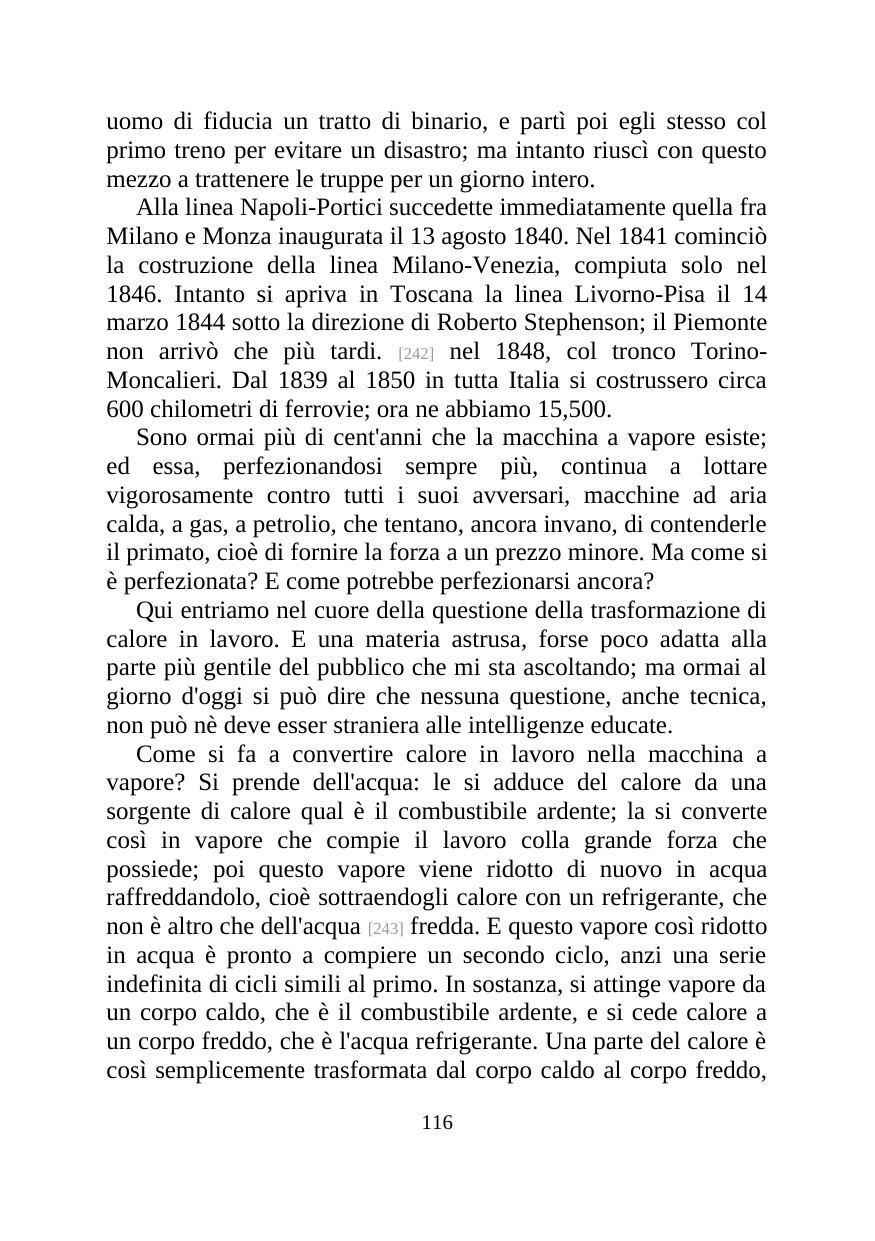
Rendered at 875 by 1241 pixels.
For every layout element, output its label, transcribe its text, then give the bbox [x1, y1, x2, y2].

text Come si fa a convertire calore in lavoro nella macchina a vapore? Si prende dell'acqua: le si adduce del calore da una sorgente di calore qual è il combustibile ardente; la si converte così in vapore che compie il lavoro colla grande forza che possiede; poi questo vapore viene ridotto di nuovo in acqua raffreddandolo, cioè sottraendogli calore con un refrigerante, che non è altro che dell'acqua [243] fredda. E questo vapore così ridotto in acqua è pronto a compiere un secondo ciclo, anzi una serie indefinita di cicli simili al primo. In sostanza, si attinge vapore da un corpo caldo, che è il combustibile ardente, e si cede calore a un corpo freddo, che è l'acqua refrigerante. Una parte del calore è così semplicemente trasformata dal corpo caldo al corpo freddo, [106, 739, 768, 1084]
text Alla linea Napoli-Portici succedette immediatamente quella fra Milano e Monza inaugurata il 13 agosto 1840. Nel 1841 cominciò la costruzione della linea Milano-Venezia, compiuta solo nel 1846. Intanto si apriva in Toscana la linea Livorno-Pisa il 14 marzo 1844 sotto la direzione di Roberto Stephenson; il Piemonte non arrivò che più tardi. [242] nel 1848, col tronco Torino-Moncalieri. Dal 1839 al 1850 in tutta Italia si costrussero circa 600 chilometri di ferrovie; ora ne abbiamo 15,500. [106, 192, 768, 422]
text Qui entriamo nel cuore della questione della trasformazione di calore in lavoro. E una materia astrusa, forse poco adatta alla parte più gentile del pubblico che mi sta ascoltando; ma ormai al giorno d'oggi si può dire che nessuna questione, anche tecnica, non può nè deve esser straniera alle intelligenze educate. [106, 595, 768, 739]
text Sono ormai più di cent'anni che la macchina a vapore esiste; ed essa, perfezionandosi sempre più, continua a lottare vigorosamente contro tutti i suoi avversari, macchine ad aria calda, a gas, a petrolio, che tentano, ancora invano, di contenderle il primato, cioè di fornire la forza a un prezzo minore. Ma come si è perfezionata? E come potrebbe perfezionarsi ancora? [106, 422, 768, 595]
text uomo di fiducia un tratto di binario, e partì poi egli stesso col primo treno per evitare un disastro; ma intanto riuscì con questo mezzo a trattenere le truppe per un giorno intero. [106, 106, 768, 192]
